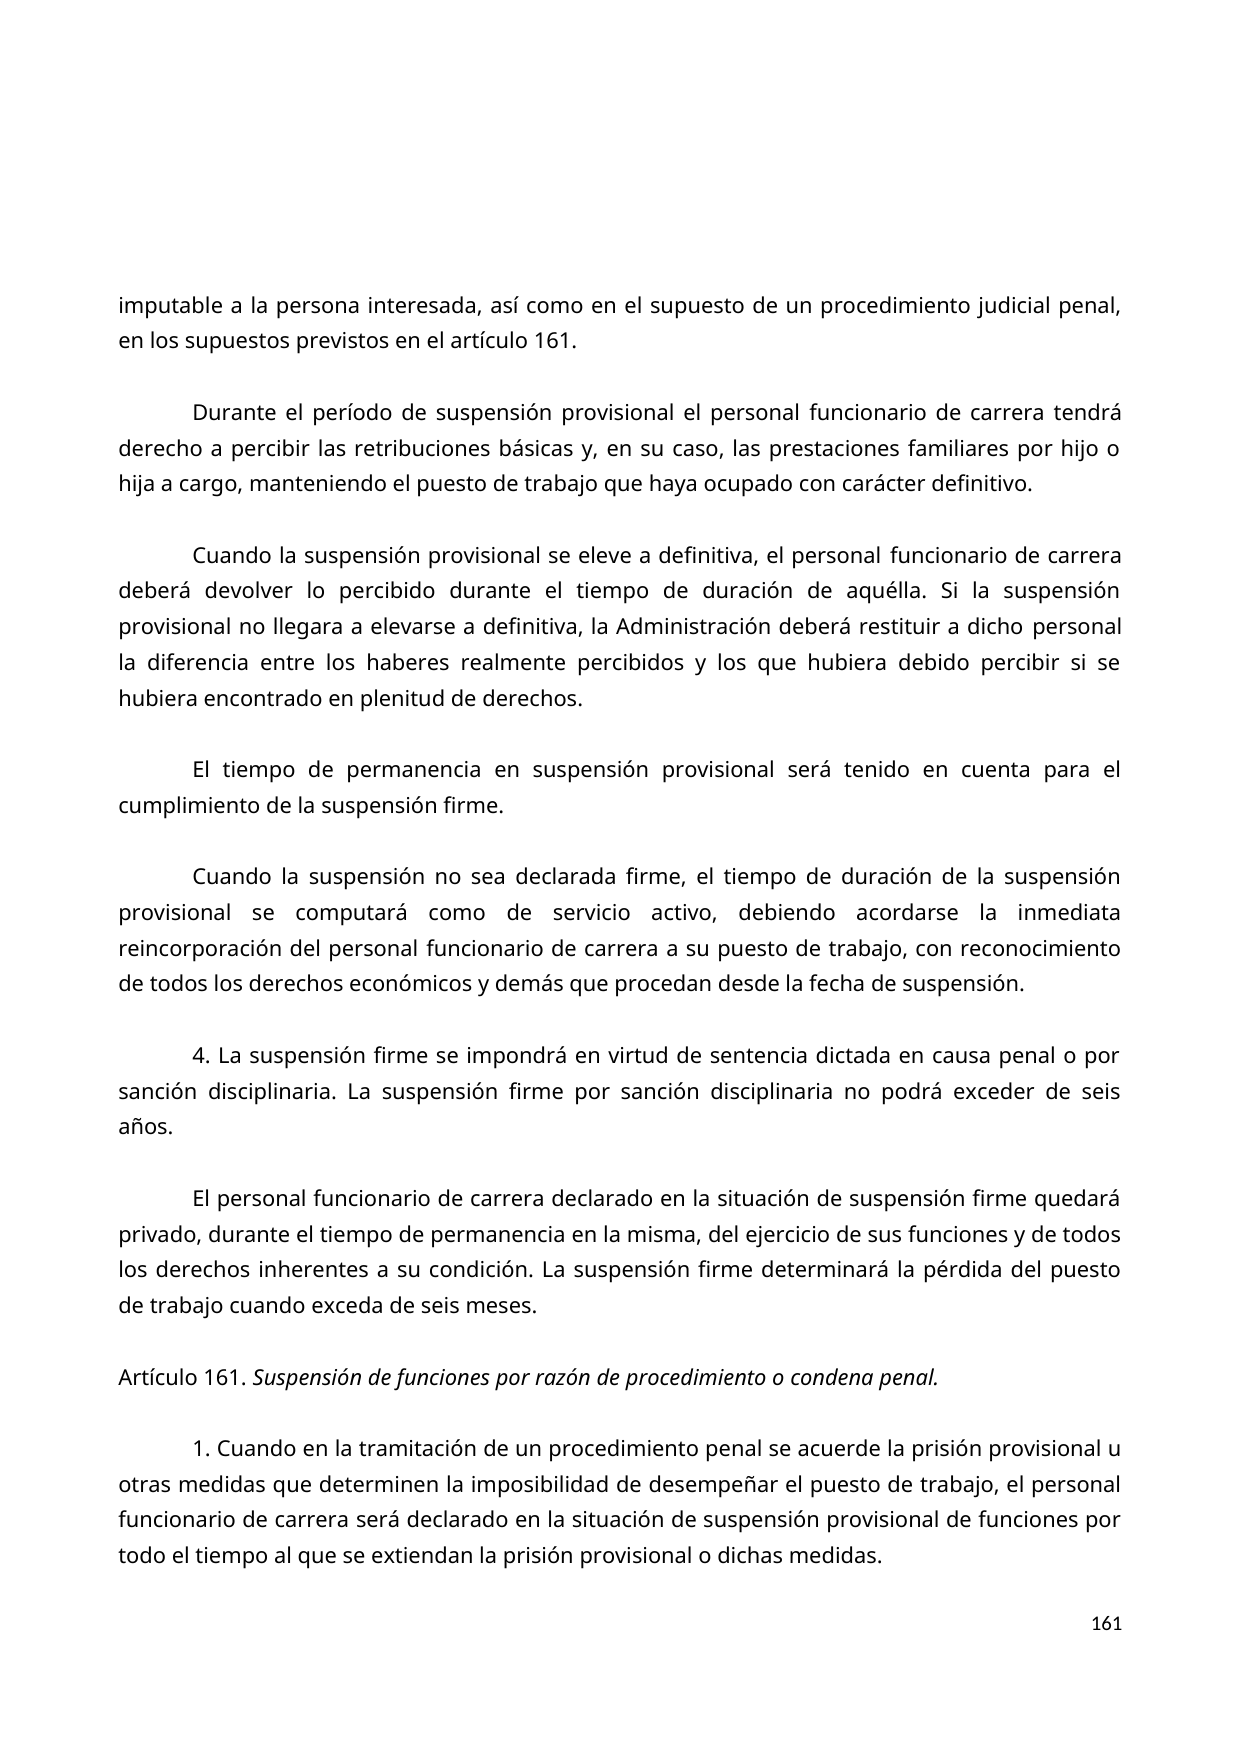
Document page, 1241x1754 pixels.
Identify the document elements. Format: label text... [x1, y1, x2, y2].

text Cuando la suspensión provisional se eleve a definitiva, el personal funcionario de carrera deberá devolver lo percibido durante el tiempo de duración de aquélla. Si la suspensión provisional no llegara a elevarse a definitiva, la Administración deberá restituir a dicho personal la diferencia entre los haberes realmente percibidos y los que hubiera debido percibir si se hubiera encontrado en plenitud de derechos. [118, 540, 1122, 712]
text imputable a la persona interesada, así como en el supuesto de un procedimiento judicial penal, en los supuestos previstos en el artículo 161. [118, 289, 1122, 355]
text 4. La suspensión firme se impondrá en virtud de sentencia dictada en causa penal o por sanción disciplinaria. La suspensión firme por sanción disciplinaria no podrá exceder de seis años. [118, 1040, 1122, 1141]
text 1. Cuando en la tramitación de un procedimiento penal se acuerde la prisión provisional u otras medidas que determinen la imposibilidad de desempeñar el puesto de trabajo, el personal funcionario de carrera será declarado en la situación de suspensión provisional de funciones por todo el tiempo al que se extiendan la prisión provisional o dichas medidas. [118, 1433, 1122, 1570]
text Artículo 161. Suspensión de funciones por razón de procedimiento o condena penal. [118, 1361, 1122, 1391]
text Durante el período de suspensión provisional el personal funcionario de carrera tendrá derecho a percibir las retribuciones básicas y, en su caso, las prestaciones familiares por hijo o hija a cargo, manteniendo el puesto de trabajo que haya ocupado con carácter definitivo. [118, 397, 1122, 498]
text El tiempo de permanencia en suspensión provisional será tenido en cuenta para el cumplimiento de la suspensión firme. [118, 754, 1122, 819]
text El personal funcionario de carrera declarado en la situación de suspensión firme quedará privado, durante el tiempo de permanencia en la misma, del ejercicio de sus funciones y de todos los derechos inherentes a su condición. La suspensión firme determinará la pérdida del puesto de trabajo cuando exceda de seis meses. [118, 1183, 1122, 1320]
text Cuando la suspensión no sea declarada firme, el tiempo de duración de la suspensión provisional se computará como de servicio activo, debiendo acordarse la inmediata reincorporación del personal funcionario de carrera a su puesto de trabajo, con reconocimiento de todos los derechos económicos y demás que procedan desde la fecha de suspensión. [118, 861, 1122, 998]
